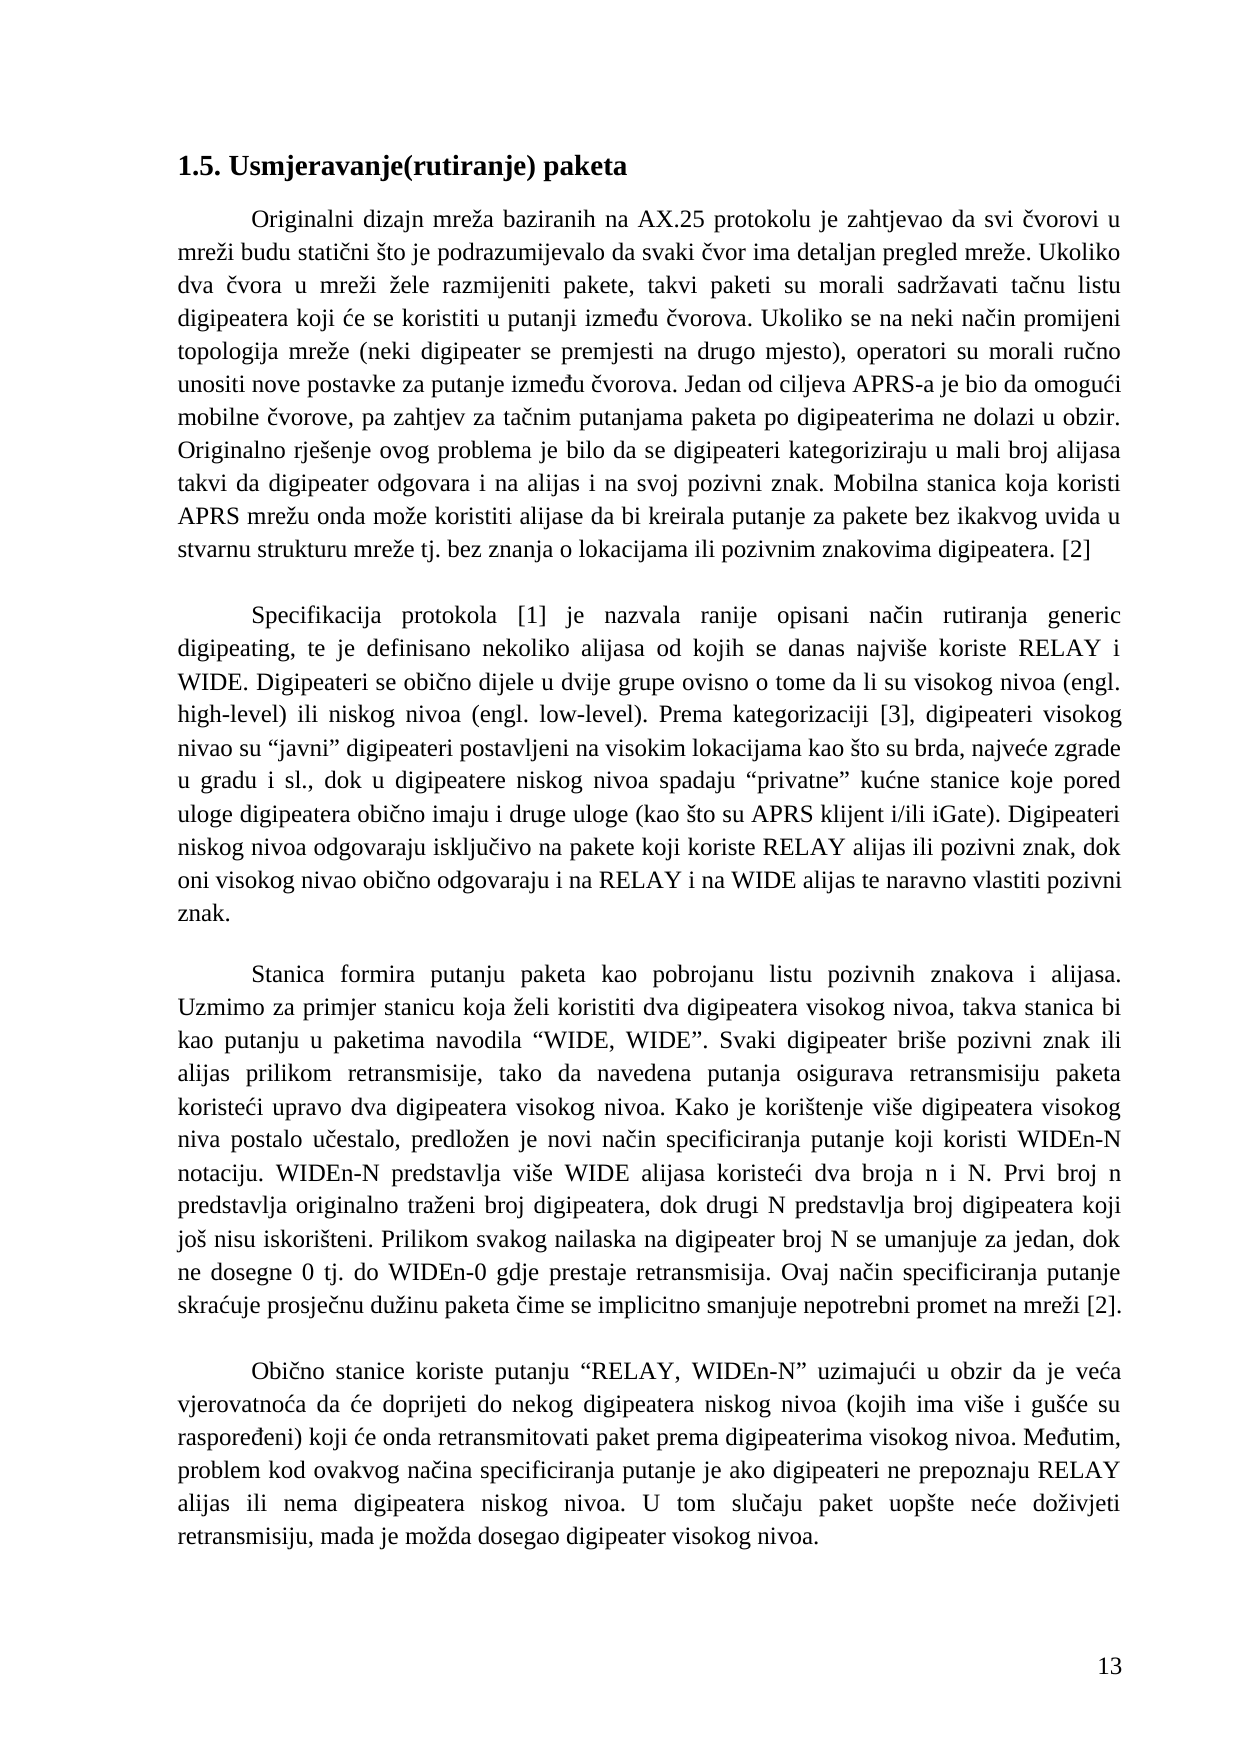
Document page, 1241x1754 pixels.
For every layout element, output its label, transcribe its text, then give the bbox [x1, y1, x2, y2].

text Stanica formira putanju paketa kao pobrojanu listu pozivnih znakova i alijasa. Uzmimo za primjer stanicu koja želi koristiti dva digipeatera visokog nivoa, takva stanica bi kao putanju u paketima navodila “WIDE, WIDE”. Svaki digipeater briše pozivni znak ili alijas prilikom retransmisije, tako da navedena putanja osigurava retransmisiju paketa koristeći upravo dva digipeatera visokog nivoa. Kako je korištenje više digipeatera visokog niva postalo učestalo, predložen je novi način specificiranja putanje koji koristi WIDEn-N notaciju. WIDEn-N predstavlja više WIDE alijasa koristeći dva broja n i N. Prvi broj n predstavlja originalno traženi broj digipeatera, dok drugi N predstavlja broj digipeatera koji još nisu iskorišteni. Prilikom svakog nailaska na digipeater broj N se umanjuje za jedan, dok ne dosegne 0 tj. do WIDEn-0 gdje prestaje retransmisija. Ovaj način specificiranja putanje skraćuje prosječnu dužinu paketa čime se implicitno smanjuje nepotrebni promet na mreži [2]. [177, 959, 1122, 1318]
text Specifikacija protokola [1] je nazvala ranije opisani način rutiranja generic digipeating, te je definisano nekoliko alijasa od kojih se danas najviše koriste RELAY i WIDE. Digipeateri se obično dijele u dvije grupe ovisno o tome da li su visokog nivoa (engl. high-level) ili niskog nivoa (engl. low-level). Prema kategorizaciji [3], digipeateri visokog nivao su “javni” digipeateri postavljeni na visokim lokacijama kao što su brda, najveće zgrade u gradu i sl., dok u digipeatere niskog nivoa spadaju “privatne” kućne stanice koje pored uloge digipeatera obično imaju i druge uloge (kao što su APRS klijent i/ili iGate). Digipeateri niskog nivoa odgovaraju isključivo na pakete koji koriste RELAY alijas ili pozivni znak, dok oni visokog nivao obično odgovaraju i na RELAY i na WIDE alijas te naravno vlastiti pozivni znak. [177, 601, 1122, 926]
text Obično stanice koriste putanju “RELAY, WIDEn-N” uzimajući u obzir da je veća vjerovatnoća da će doprijeti do nekog digipeatera niskog nivoa (kojih ima više i gušće su raspoređeni) koji će onda retransmitovati paket prema digipeaterima visokog nivoa. Međutim, problem kod ovakvog načina specificiranja putanje je ako digipeateri ne prepoznaju RELAY alijas ili nema digipeatera niskog nivoa. U tom slučaju paket uopšte neće doživjeti retransmisiju, mada je možda dosegao digipeater visokog nivoa. [177, 1356, 1122, 1549]
text Originalni dizajn mreža baziranih na AX.25 protokolu je zahtjevao da svi čvorovi u mreži budu statični što je podrazumijevalo da svaki čvor ima detaljan pregled mreže. Ukoliko dva čvora u mreži žele razmijeniti pakete, takvi paketi su morali sadržavati tačnu listu digipeatera koji će se koristiti u putanji između čvorova. Ukoliko se na neki način promijeni topologija mreže (neki digipeater se premjesti na drugo mjesto), operatori su morali ručno unositi nove postavke za putanje između čvorova. Jedan od ciljeva APRS-a je bio da omogući mobilne čvorove, pa zahtjev za tačnim putanjama paketa po digipeaterima ne dolazi u obzir. Originalno rješenje ovog problema je bilo da se digipeateri kategoriziraju u mali broj alijasa takvi da digipeater odgovara i na alijas i na svoj pozivni znak. Mobilna stanica koja koristi APRS mrežu onda može koristiti alijase da bi kreirala putanje za pakete bez ikakvog uvida u stvarnu strukturu mreže tj. bez znanja o lokacijama ili pozivnim znakovima digipeatera. [2] [177, 204, 1122, 563]
subtitle 1.5. Usmjeravanje(rutiranje) paketa [177, 148, 1122, 181]
